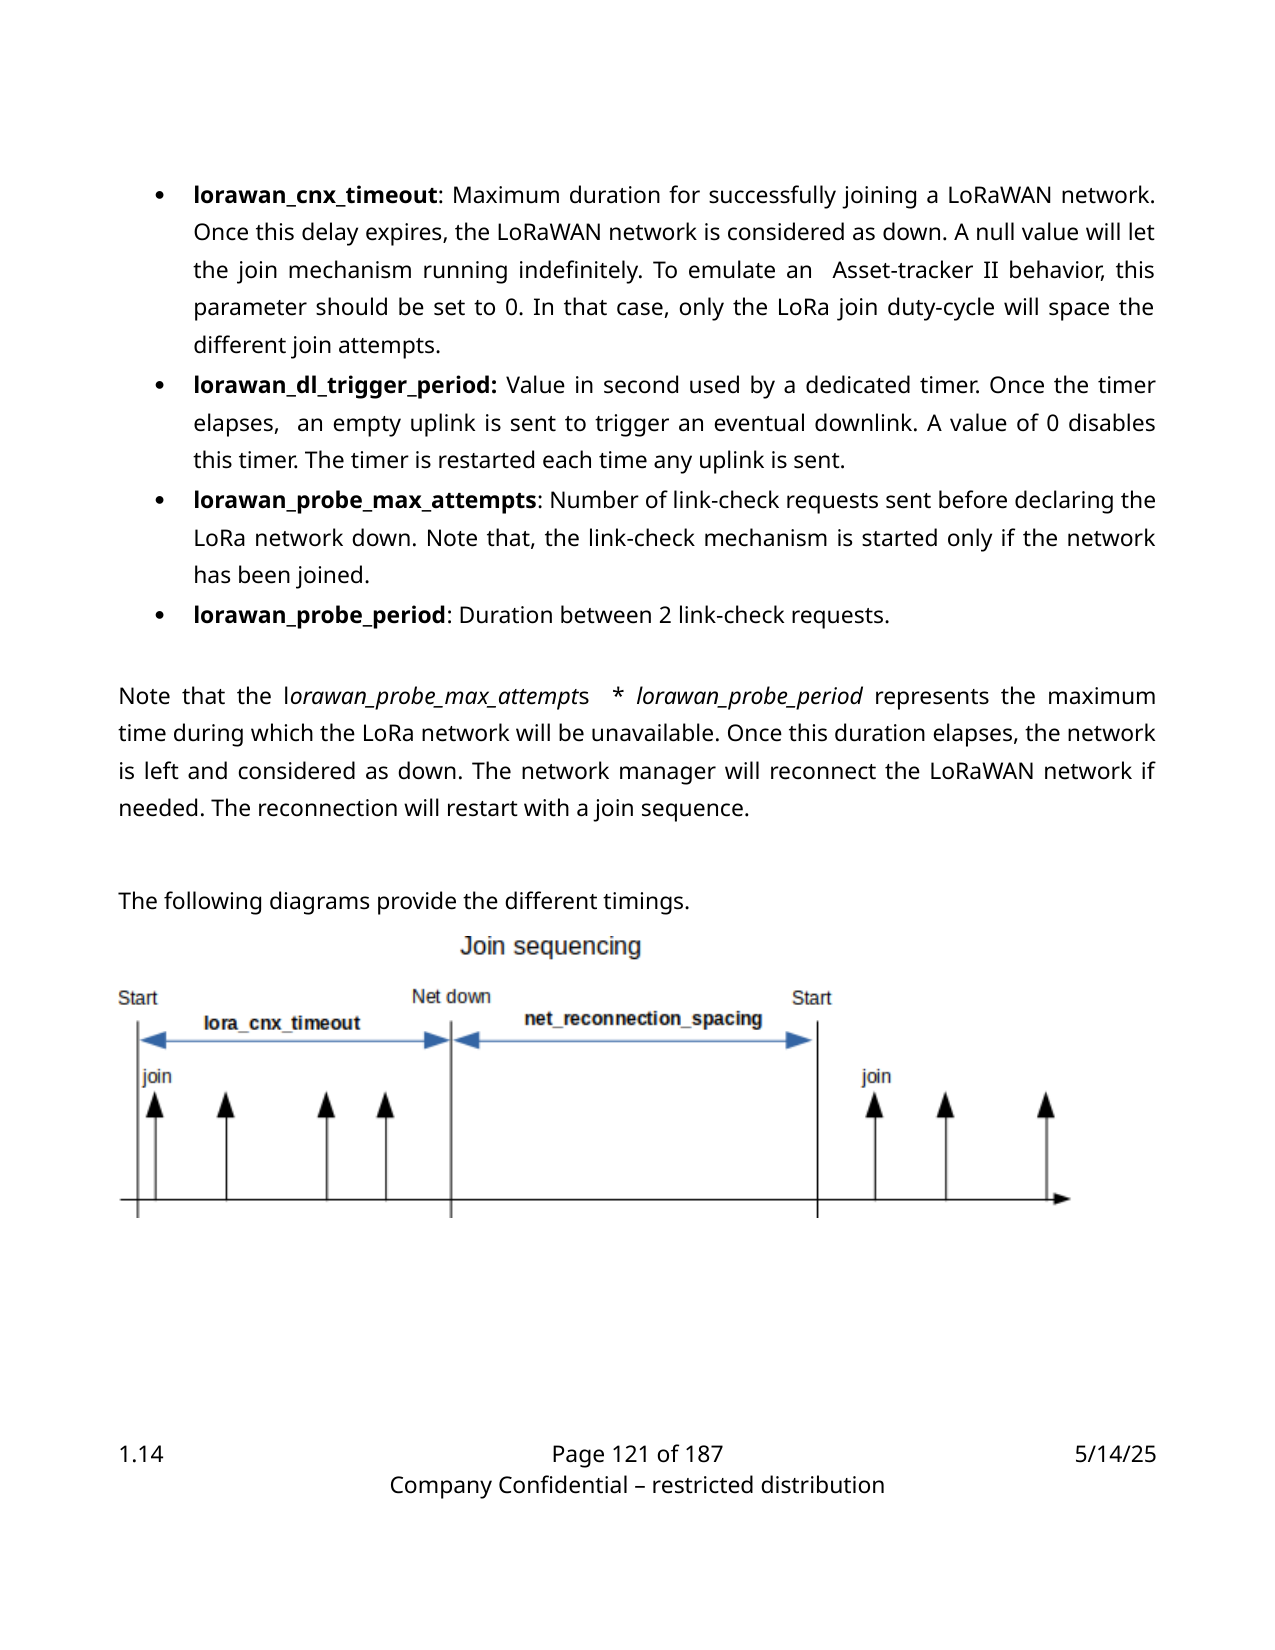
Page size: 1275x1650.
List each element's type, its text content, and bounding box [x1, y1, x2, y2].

list lorawan_probe_max_attempts: Number of link-check requests sent before declaring the LoRa network down. Note that, the link-check mechanism is started only if the network has been joined. [156, 484, 1157, 590]
list lorawan_probe_period: Duration between 2 link-check requests. [156, 599, 1157, 631]
list lorawan_dl_trigger_period: Value in second used by a dedicated timer. Once the timer elapses, an empty uplink is sent to trigger an eventual downlink. A value of 0 disables this timer. The timer is restarted each time any uplink is sent. [156, 369, 1157, 475]
list lorawan_cnx_timeout: Maximum duration for successfully joining a LoRaWAN network. Once this delay expires, the LoRaWAN network is considered as down. A null value will let the join mechanism running indefinitely. To emulate an Asset-tracker II behavior, this parameter should be set to 0. In that case, only the LoRa join duty-cycle will space the different join attempts. [156, 179, 1157, 360]
text The following diagrams provide the different timings. [118, 884, 1157, 916]
text Note that the lorawan_probe_max_attempts * lorawan_probe_period represents the maximum time during which the LoRa network will be unavailable. Once this duration elapses, the network is left and considered as down. The network manager will reconnect the LoRaWAN network if needed. The reconnection will restart with a join sequence. [118, 680, 1157, 823]
picture [118, 936, 1072, 1218]
